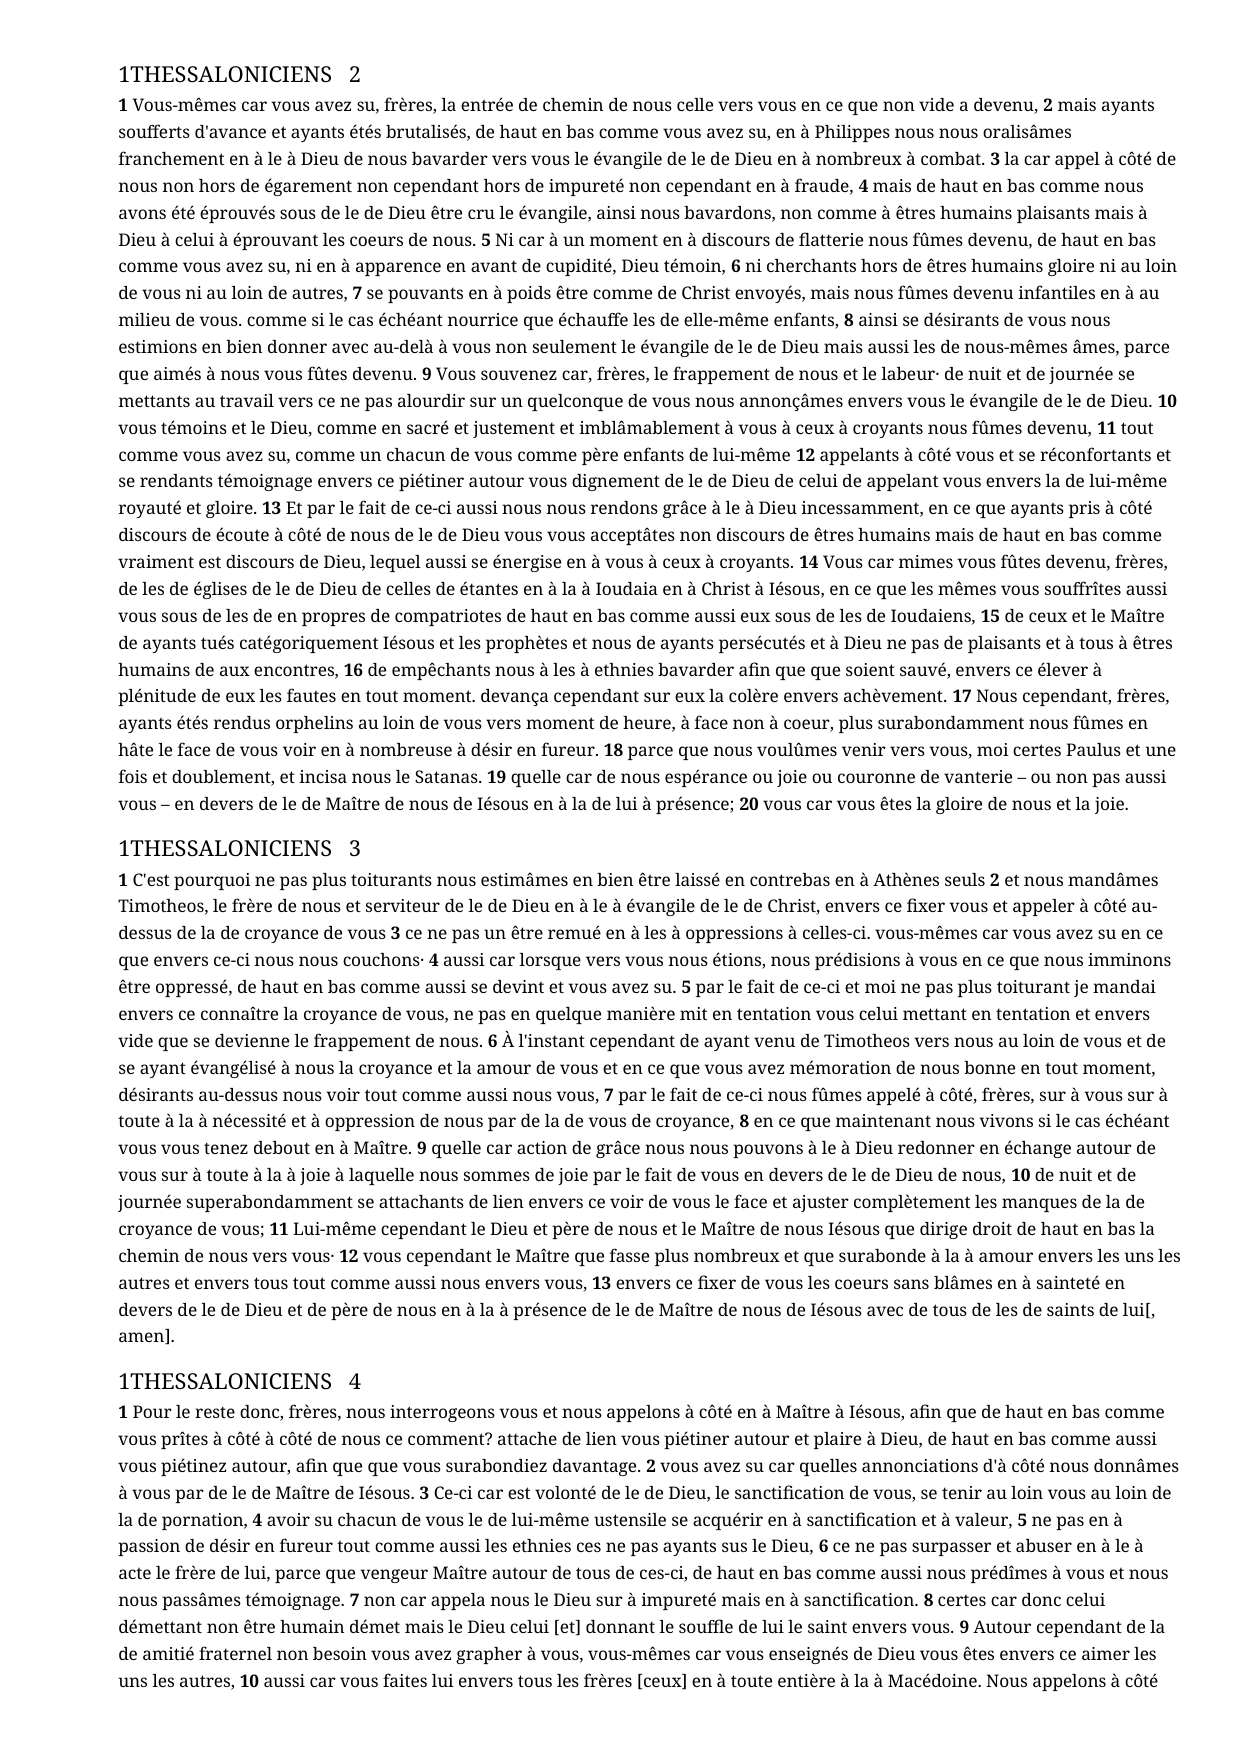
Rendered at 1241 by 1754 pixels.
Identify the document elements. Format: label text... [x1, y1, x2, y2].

text 1THESSALONICIENS 2 [118, 59, 1181, 89]
text 1THESSALONICIENS 3 [118, 833, 1181, 863]
text 1THESSALONICIENS 4 [118, 1366, 1181, 1396]
text 1 Vous-mêmes car vous avez su, frères, la entrée de chemin de nous celle vers vous en ce que non vide a devenu, 2 mais ayants soufferts d'avance et ayants étés brutalisés, de haut en bas comme vous avez su, en à Philippes nous nous oralisâmes franchement en à le à Dieu de nous bavarder vers vous le évangile de le de Dieu en à nombreux à combat. 3 la car appel à côté de nous non hors de égarement non cependant hors de impureté non cependant en à fraude, 4 mais de haut en bas comme nous avons été éprouvés sous de le de Dieu être cru le évangile, ainsi nous bavardons, non comme à êtres humains plaisants mais à Dieu à celui à éprouvant les coeurs de nous. 5 Ni car à un moment en à discours de flatterie nous fûmes devenu, de haut en bas comme vous avez su, ni en à apparence en avant de cupidité, Dieu témoin, 6 ni cherchants hors de êtres humains gloire ni au loin de vous ni au loin de autres, 7 se pouvants en à poids être comme de Christ envoyés, mais nous fûmes devenu infantiles en à au milieu de vous. comme si le cas échéant nourrice que échauffe les de elle-même enfants, 8 ainsi se désirants de vous nous estimions en bien donner avec au-delà à vous non seulement le évangile de le de Dieu mais aussi les de nous-mêmes âmes, parce que aimés à nous vous fûtes devenu. 9 Vous souvenez car, frères, le frappement de nous et le labeur· de nuit et de journée se mettants au travail vers ce ne pas alourdir sur un quelconque de vous nous annonçâmes envers vous le évangile de le de Dieu. 10 vous témoins et le Dieu, comme en sacré et justement et imblâmablement à vous à ceux à croyants nous fûmes devenu, 11 tout comme vous avez su, comme un chacun de vous comme père enfants de lui-même 12 appelants à côté vous et se réconfortants et se rendants témoignage envers ce piétiner autour vous dignement de le de Dieu de celui de appelant vous envers la de lui-même royauté et gloire. 13 Et par le fait de ce-ci aussi nous nous rendons grâce à le à Dieu incessamment, en ce que ayants pris à côté discours de écoute à côté de nous de le de Dieu vous vous acceptâtes non discours de êtres humains mais de haut en bas comme vraiment est discours de Dieu, lequel aussi se énergise en à vous à ceux à croyants. 14 Vous car mimes vous fûtes devenu, frères, de les de églises de le de Dieu de celles de étantes en à la à Ioudaia en à Christ à Iésous, en ce que les mêmes vous souffrîtes aussi vous sous de les de en propres de compatriotes de haut en bas comme aussi eux sous de les de Ioudaiens, 15 de ceux et le Maître de ayants tués catégoriquement Iésous et les prophètes et nous de ayants persécutés et à Dieu ne pas de plaisants et à tous à êtres humains de aux encontres, 16 de empêchants nous à les à ethnies bavarder afin que que soient sauvé, envers ce élever à plénitude de eux les fautes en tout moment. devança cependant sur eux la colère envers achèvement. 17 Nous cependant, frères, ayants étés rendus orphelins au loin de vous vers moment de heure, à face non à coeur, plus surabondamment nous fûmes en hâte le face de vous voir en à nombreuse à désir en fureur. 18 parce que nous voulûmes venir vers vous, moi certes Paulus et une fois et doublement, et incisa nous le Satanas. 19 quelle car de nous espérance ou joie ou couronne de vanterie – ou non pas aussi vous – en devers de le de Maître de nous de Iésous en à la de lui à présence; 20 vous car vous êtes la gloire de nous et la joie. [118, 93, 1181, 815]
text 1 Pour le reste donc, frères, nous interrogeons vous et nous appelons à côté en à Maître à Iésous, afin que de haut en bas comme vous prîtes à côté à côté de nous ce comment? attache de lien vous piétiner autour et plaire à Dieu, de haut en bas comme aussi vous piétinez autour, afin que que vous surabondiez davantage. 2 vous avez su car quelles annonciations d'à côté nous donnâmes à vous par de le de Maître de Iésous. 3 Ce-ci car est volonté de le de Dieu, le sanctification de vous, se tenir au loin vous au loin de la de pornation, 4 avoir su chacun de vous le de lui-même ustensile se acquérir en à sanctification et à valeur, 5 ne pas en à passion de désir en fureur tout comme aussi les ethnies ces ne pas ayants sus le Dieu, 6 ce ne pas surpasser et abuser en à le à acte le frère de lui, parce que vengeur Maître autour de tous de ces-ci, de haut en bas comme aussi nous prédîmes à vous et nous nous passâmes témoignage. 7 non car appela nous le Dieu sur à impureté mais en à sanctification. 8 certes car donc celui démettant non être humain démet mais le Dieu celui [et] donnant le souffle de lui le saint envers vous. 9 Autour cependant de la de amitié fraternel non besoin vous avez grapher à vous, vous-mêmes car vous enseignés de Dieu vous êtes envers ce aimer les uns les autres, 10 aussi car vous faites lui envers tous les frères [ceux] en à toute entière à la à Macédoine. Nous appelons à côté [118, 1400, 1181, 1692]
text 1 C'est pourquoi ne pas plus toiturants nous estimâmes en bien être laissé en contrebas en à Athènes seuls 2 et nous mandâmes Timotheos, le frère de nous et serviteur de le de Dieu en à le à évangile de le de Christ, envers ce fixer vous et appeler à côté au-dessus de la de croyance de vous 3 ce ne pas un être remué en à les à oppressions à celles-ci. vous-mêmes car vous avez su en ce que envers ce-ci nous nous couchons· 4 aussi car lorsque vers vous nous étions, nous prédisions à vous en ce que nous imminons être oppressé, de haut en bas comme aussi se devint et vous avez su. 5 par le fait de ce-ci et moi ne pas plus toiturant je mandai envers ce connaître la croyance de vous, ne pas en quelque manière mit en tentation vous celui mettant en tentation et envers vide que se devienne le frappement de nous. 6 À l'instant cependant de ayant venu de Timotheos vers nous au loin de vous et de se ayant évangélisé à nous la croyance et la amour de vous et en ce que vous avez mémoration de nous bonne en tout moment, désirants au-dessus nous voir tout comme aussi nous vous, 7 par le fait de ce-ci nous fûmes appelé à côté, frères, sur à vous sur à toute à la à nécessité et à oppression de nous par de la de vous de croyance, 8 en ce que maintenant nous vivons si le cas échéant vous vous tenez debout en à Maître. 9 quelle car action de grâce nous nous pouvons à le à Dieu redonner en échange autour de vous sur à toute à la à joie à laquelle nous sommes de joie par le fait de vous en devers de le de Dieu de nous, 10 de nuit et de journée superabondamment se attachants de lien envers ce voir de vous le face et ajuster complètement les manques de la de croyance de vous; 11 Lui-même cependant le Dieu et père de nous et le Maître de nous Iésous que dirige droit de haut en bas la chemin de nous vers vous· 12 vous cependant le Maître que fasse plus nombreux et que surabonde à la à amour envers les uns les autres et envers tous tout comme aussi nous envers vous, 13 envers ce fixer de vous les coeurs sans blâmes en à sainteté en devers de le de Dieu et de père de nous en à la à présence de le de Maître de nous de Iésous avec de tous de les de saints de lui[, amen]. [118, 868, 1181, 1348]
